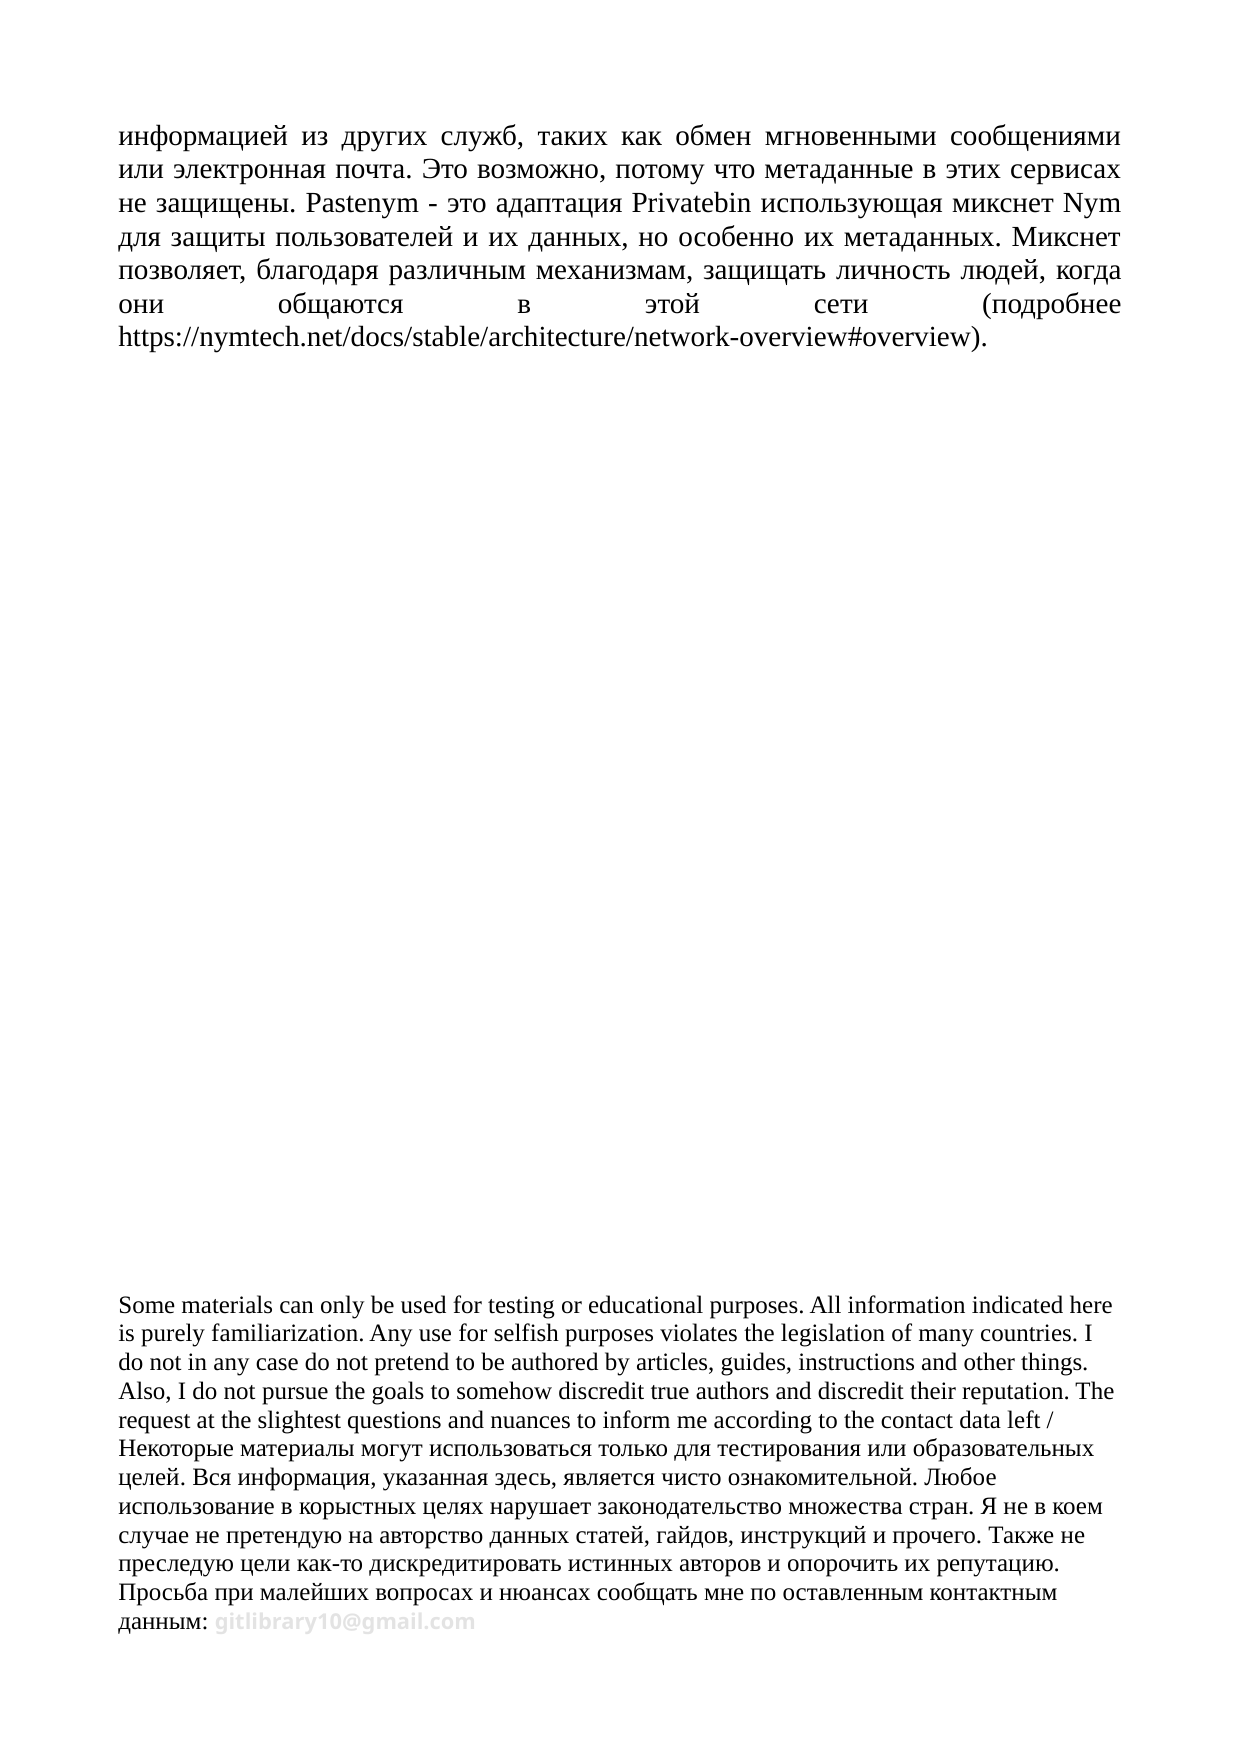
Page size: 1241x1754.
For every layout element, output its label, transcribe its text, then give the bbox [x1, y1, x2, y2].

text информацией из других служб, таких как обмен мгновенными сообщениями или электронная почта. Это возможно, потому что метаданные в этих сервисах не защищены. Pastenym - это адаптация Privatebin использующая микснет Nym для защиты пользователей и их данных, но особенно их метаданных. Микснет позволяет, благодаря различным механизмам, защищать личность людей, когда они общаются в этой сети (подробнее https://nymtech.net/docs/stable/architecture/network-overview#overview). [118, 118, 1122, 353]
